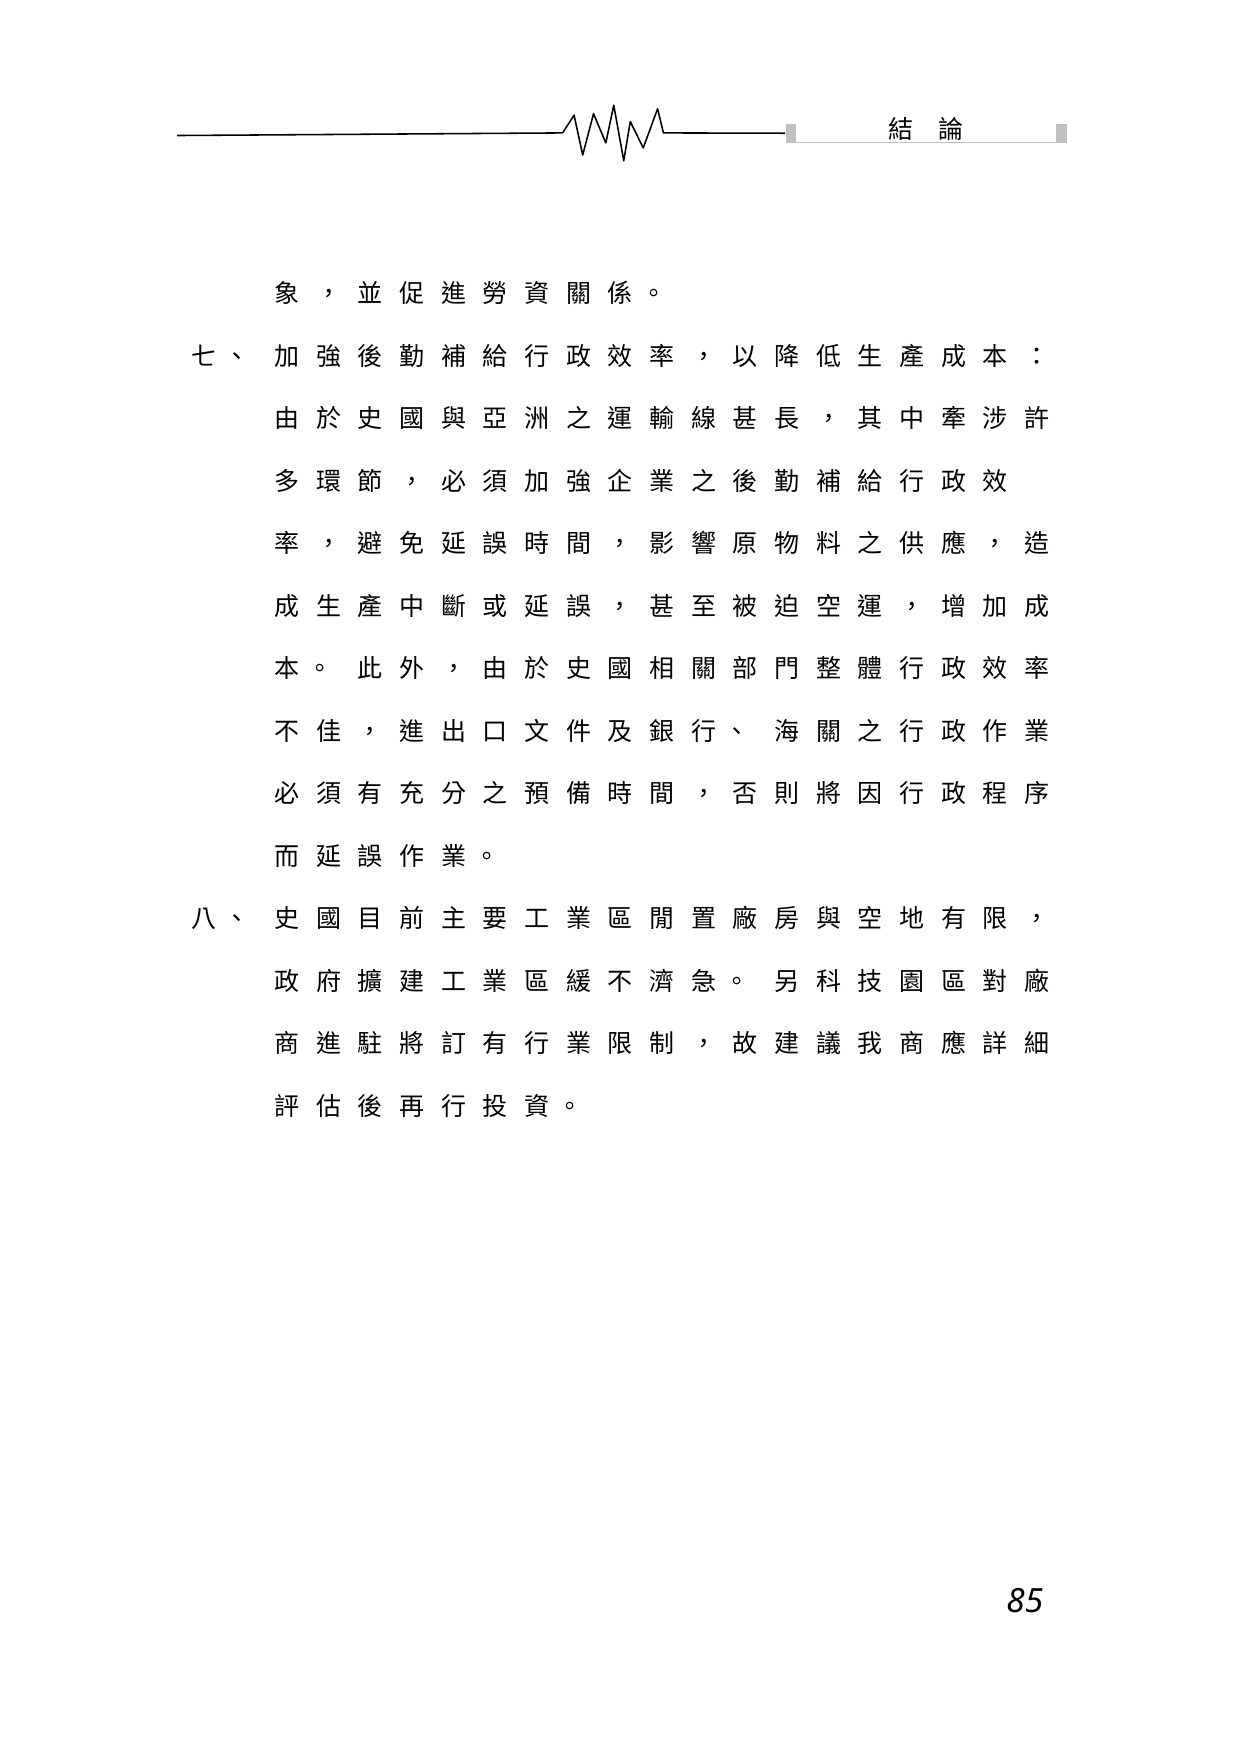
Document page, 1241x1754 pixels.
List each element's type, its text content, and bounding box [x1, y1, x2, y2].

text 象，並促進勞資關係。 [183, 250, 1058, 313]
text 八、史國目前主要工業區閒置廠房與空地有限，政府擴建工業區緩不濟急。另科技園區對廠商進駐將訂有行業限制，故建議我商應詳細評估後再行投資。 [183, 875, 1058, 1125]
text 七、加強後勤補給行政效率，以降低生產成本：由於史國與亞洲之運輸線甚長，其中牽涉許多環節，必須加強企業之後勤補給行政效率，避免延誤時間，影響原物料之供應，造成生產中斷或延誤，甚至被迫空運，增加成本。此外，由於史國相關部門整體行政效率不佳，進出口文件及銀行、海關之行政作業必須有充分之預備時間，否則將因行政程序而延誤作業。 [183, 313, 1058, 875]
